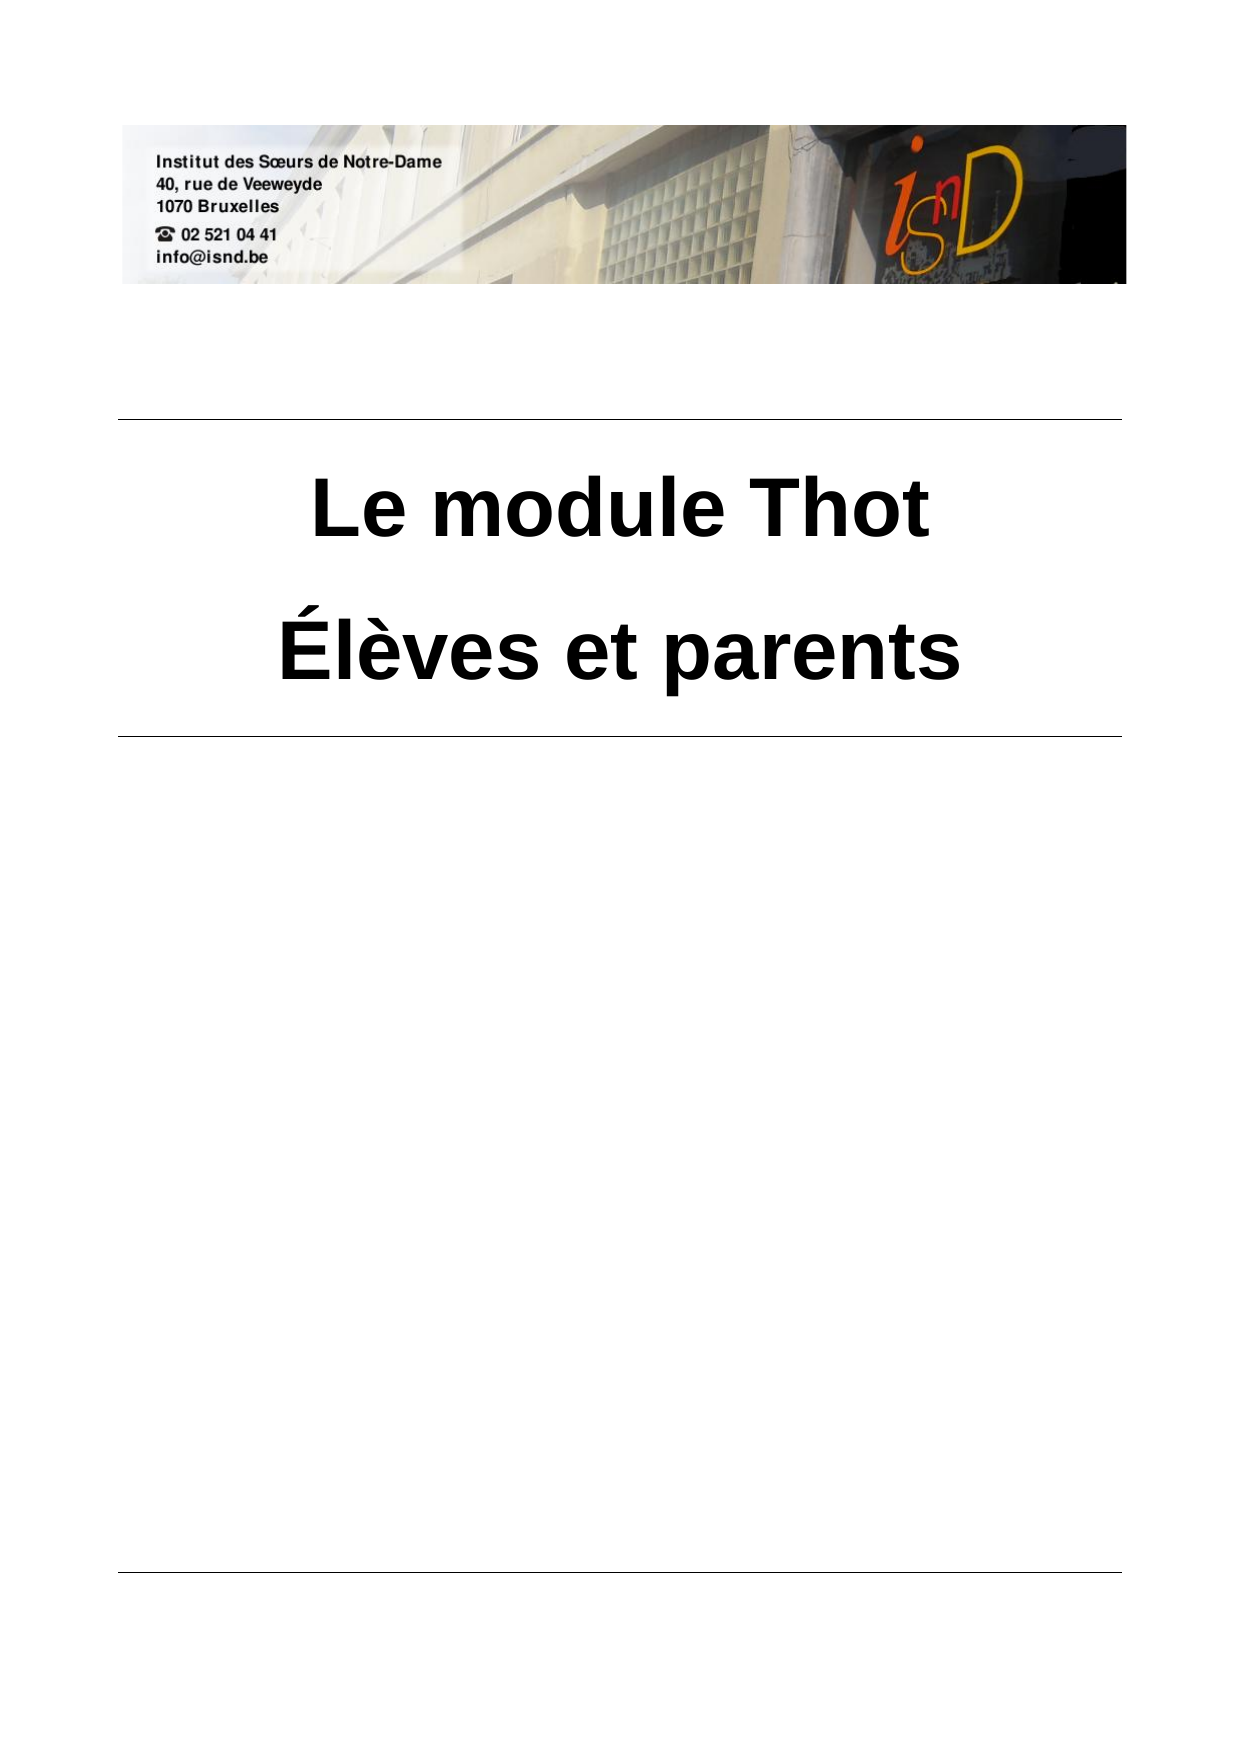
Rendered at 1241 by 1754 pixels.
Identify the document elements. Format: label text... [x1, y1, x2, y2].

picture [122, 125, 1127, 284]
title Le module Thot Élèves et parents [118, 420, 1122, 736]
